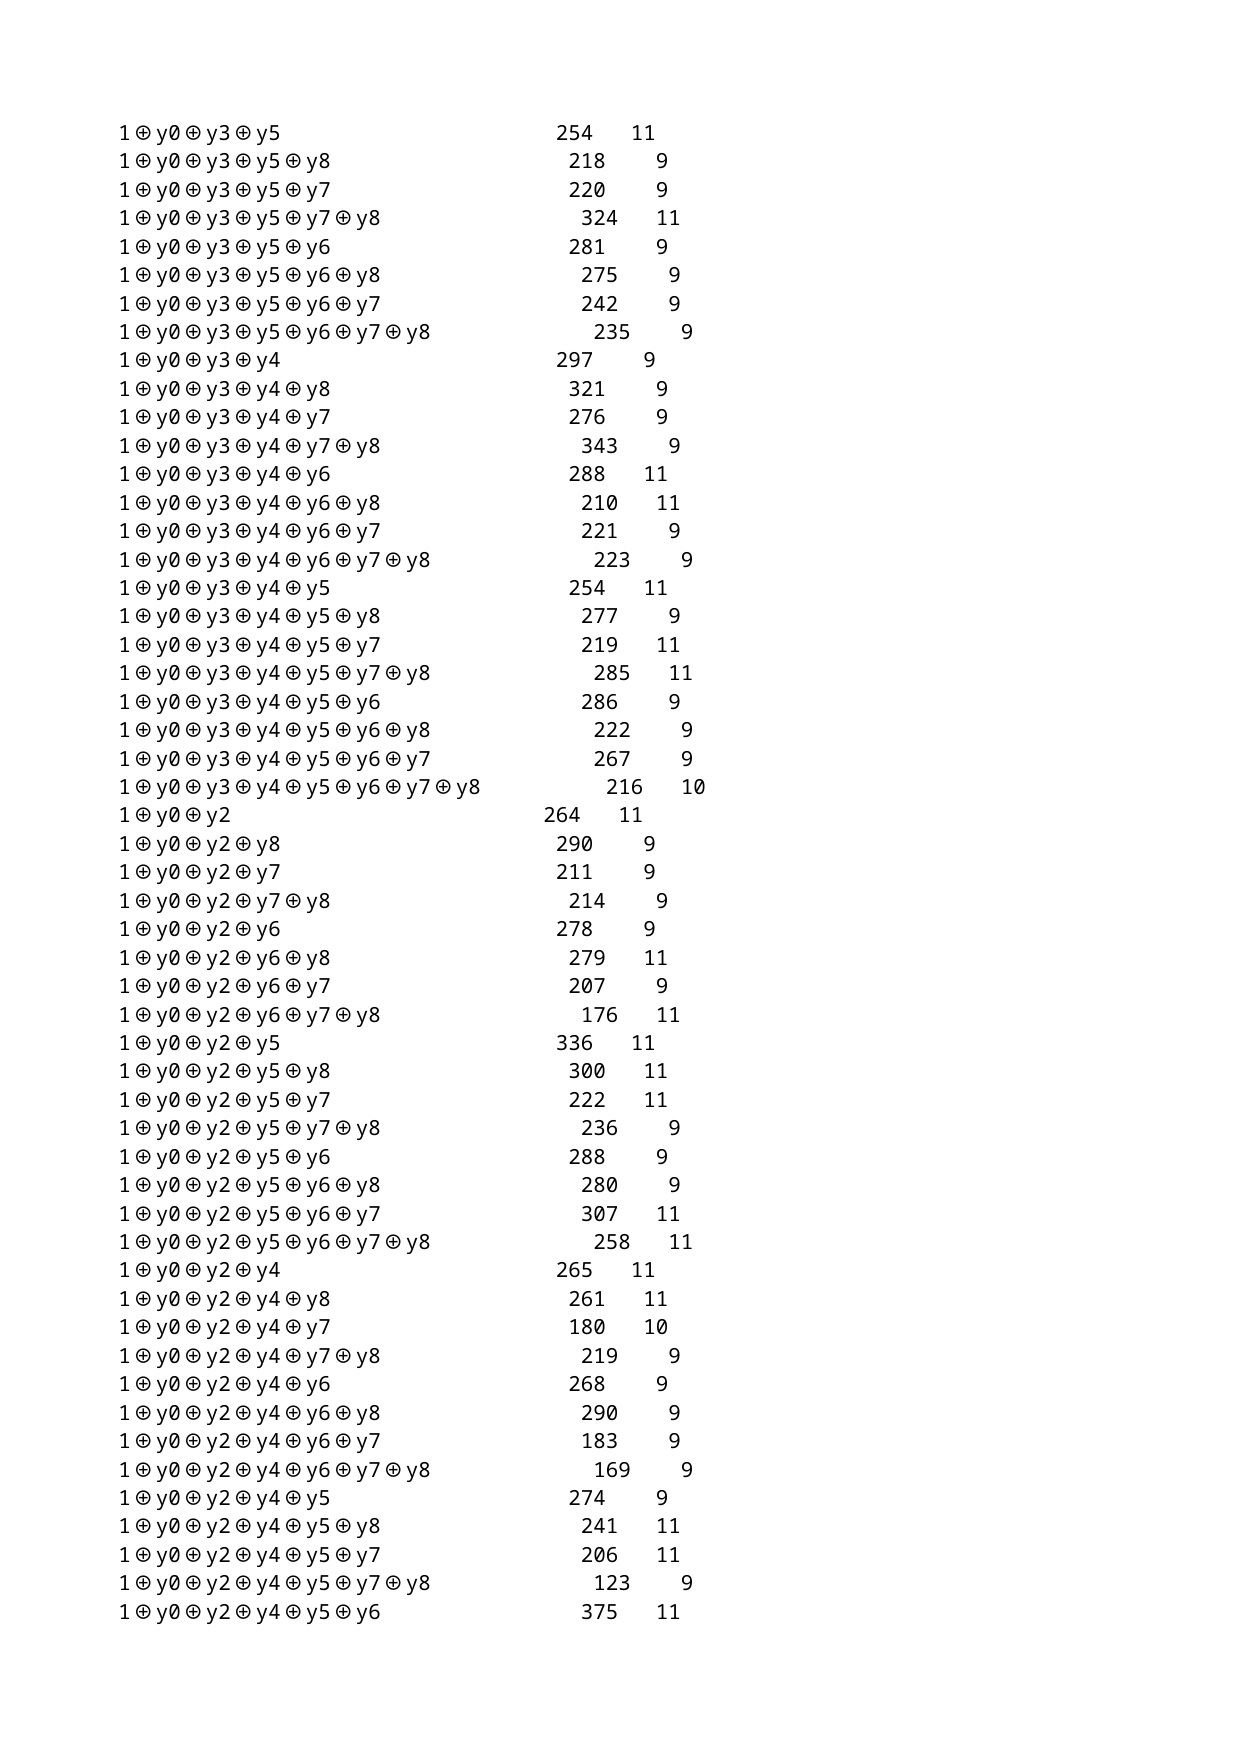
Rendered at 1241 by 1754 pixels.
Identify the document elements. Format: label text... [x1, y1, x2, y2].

text 1⊕y0⊕y2⊕y6⊕y8 279 11 [118, 943, 1122, 971]
text 1⊕y0⊕y2⊕y4⊕y6⊕y8 290 9 [118, 1398, 1122, 1426]
text 1⊕y0⊕y2⊕y5⊕y7⊕y8 236 9 [118, 1113, 1122, 1142]
text 1⊕y0⊕y2⊕y6 278 9 [118, 914, 1122, 943]
text 1⊕y0⊕y3⊕y4⊕y7⊕y8 343 9 [118, 431, 1122, 459]
text 1⊕y0⊕y3⊕y4⊕y5⊕y7 219 11 [118, 630, 1122, 658]
text 1⊕y0⊕y2⊕y4⊕y5 274 9 [118, 1483, 1122, 1512]
text 1⊕y0⊕y3⊕y4⊕y6⊕y8 210 11 [118, 488, 1122, 516]
text 1⊕y0⊕y2⊕y5⊕y6⊕y8 280 9 [118, 1170, 1122, 1199]
text 1⊕y0⊕y2⊕y4⊕y5⊕y7⊕y8 123 9 [118, 1568, 1122, 1597]
text 1⊕y0⊕y3⊕y4⊕y6⊕y7 221 9 [118, 516, 1122, 545]
text 1⊕y0⊕y3⊕y4⊕y8 321 9 [118, 374, 1122, 402]
text 1⊕y0⊕y3⊕y4⊕y6 288 11 [118, 459, 1122, 488]
text 1⊕y0⊕y2⊕y5⊕y7 222 11 [118, 1085, 1122, 1113]
text 1⊕y0⊕y2⊕y4⊕y6 268 9 [118, 1369, 1122, 1398]
text 1⊕y0⊕y2⊕y4⊕y6⊕y7 183 9 [118, 1426, 1122, 1455]
text 1⊕y0⊕y3⊕y5⊕y7 220 9 [118, 175, 1122, 203]
text 1⊕y0⊕y3⊕y4⊕y5⊕y6⊕y7 267 9 [118, 744, 1122, 772]
text 1⊕y0⊕y2⊕y5⊕y8 300 11 [118, 1057, 1122, 1085]
text 1⊕y0⊕y3⊕y4 297 9 [118, 346, 1122, 374]
text 1⊕y0⊕y2⊕y4⊕y7⊕y8 219 9 [118, 1341, 1122, 1369]
text 1⊕y0⊕y2⊕y5⊕y6 288 9 [118, 1142, 1122, 1170]
text 1⊕y0⊕y3⊕y5⊕y6 281 9 [118, 232, 1122, 260]
text 1⊕y0⊕y2⊕y4⊕y8 261 11 [118, 1284, 1122, 1312]
text 1⊕y0⊕y2⊕y6⊕y7 207 9 [118, 971, 1122, 1000]
text 1⊕y0⊕y2⊕y7⊕y8 214 9 [118, 886, 1122, 914]
text 1⊕y0⊕y3⊕y5 254 11 [118, 118, 1122, 147]
text 1⊕y0⊕y2⊕y4⊕y7 180 10 [118, 1312, 1122, 1341]
text 1⊕y0⊕y3⊕y4⊕y5⊕y8 277 9 [118, 602, 1122, 630]
text 1⊕y0⊕y2⊕y6⊕y7⊕y8 176 11 [118, 1000, 1122, 1028]
text 1⊕y0⊕y3⊕y4⊕y5⊕y6⊕y8 222 9 [118, 715, 1122, 744]
text 1⊕y0⊕y2⊕y4⊕y6⊕y7⊕y8 169 9 [118, 1455, 1122, 1483]
text 1⊕y0⊕y3⊕y4⊕y5⊕y7⊕y8 285 11 [118, 658, 1122, 687]
text 1⊕y0⊕y2⊕y5 336 11 [118, 1028, 1122, 1057]
text 1⊕y0⊕y2⊕y8 290 9 [118, 829, 1122, 857]
text 1⊕y0⊕y3⊕y4⊕y7 276 9 [118, 402, 1122, 431]
text 1⊕y0⊕y2⊕y4 265 11 [118, 1256, 1122, 1284]
text 1⊕y0⊕y2⊕y4⊕y5⊕y7 206 11 [118, 1540, 1122, 1568]
text 1⊕y0⊕y2⊕y4⊕y5⊕y8 241 11 [118, 1512, 1122, 1540]
text 1⊕y0⊕y3⊕y5⊕y6⊕y7⊕y8 235 9 [118, 317, 1122, 346]
text 1⊕y0⊕y2⊕y7 211 9 [118, 857, 1122, 886]
text 1⊕y0⊕y3⊕y4⊕y5⊕y6⊕y7⊕y8 216 10 [118, 772, 1122, 801]
text 1⊕y0⊕y3⊕y5⊕y6⊕y7 242 9 [118, 289, 1122, 317]
text 1⊕y0⊕y3⊕y5⊕y7⊕y8 324 11 [118, 203, 1122, 232]
text 1⊕y0⊕y2⊕y5⊕y6⊕y7⊕y8 258 11 [118, 1227, 1122, 1256]
text 1⊕y0⊕y3⊕y4⊕y5 254 11 [118, 573, 1122, 602]
text 1⊕y0⊕y2 264 11 [118, 801, 1122, 829]
text 1⊕y0⊕y3⊕y4⊕y6⊕y7⊕y8 223 9 [118, 545, 1122, 573]
text 1⊕y0⊕y3⊕y5⊕y6⊕y8 275 9 [118, 260, 1122, 289]
text 1⊕y0⊕y2⊕y4⊕y5⊕y6 375 11 [118, 1597, 1122, 1625]
text 1⊕y0⊕y3⊕y5⊕y8 218 9 [118, 147, 1122, 175]
text 1⊕y0⊕y3⊕y4⊕y5⊕y6 286 9 [118, 687, 1122, 715]
text 1⊕y0⊕y2⊕y5⊕y6⊕y7 307 11 [118, 1199, 1122, 1227]
